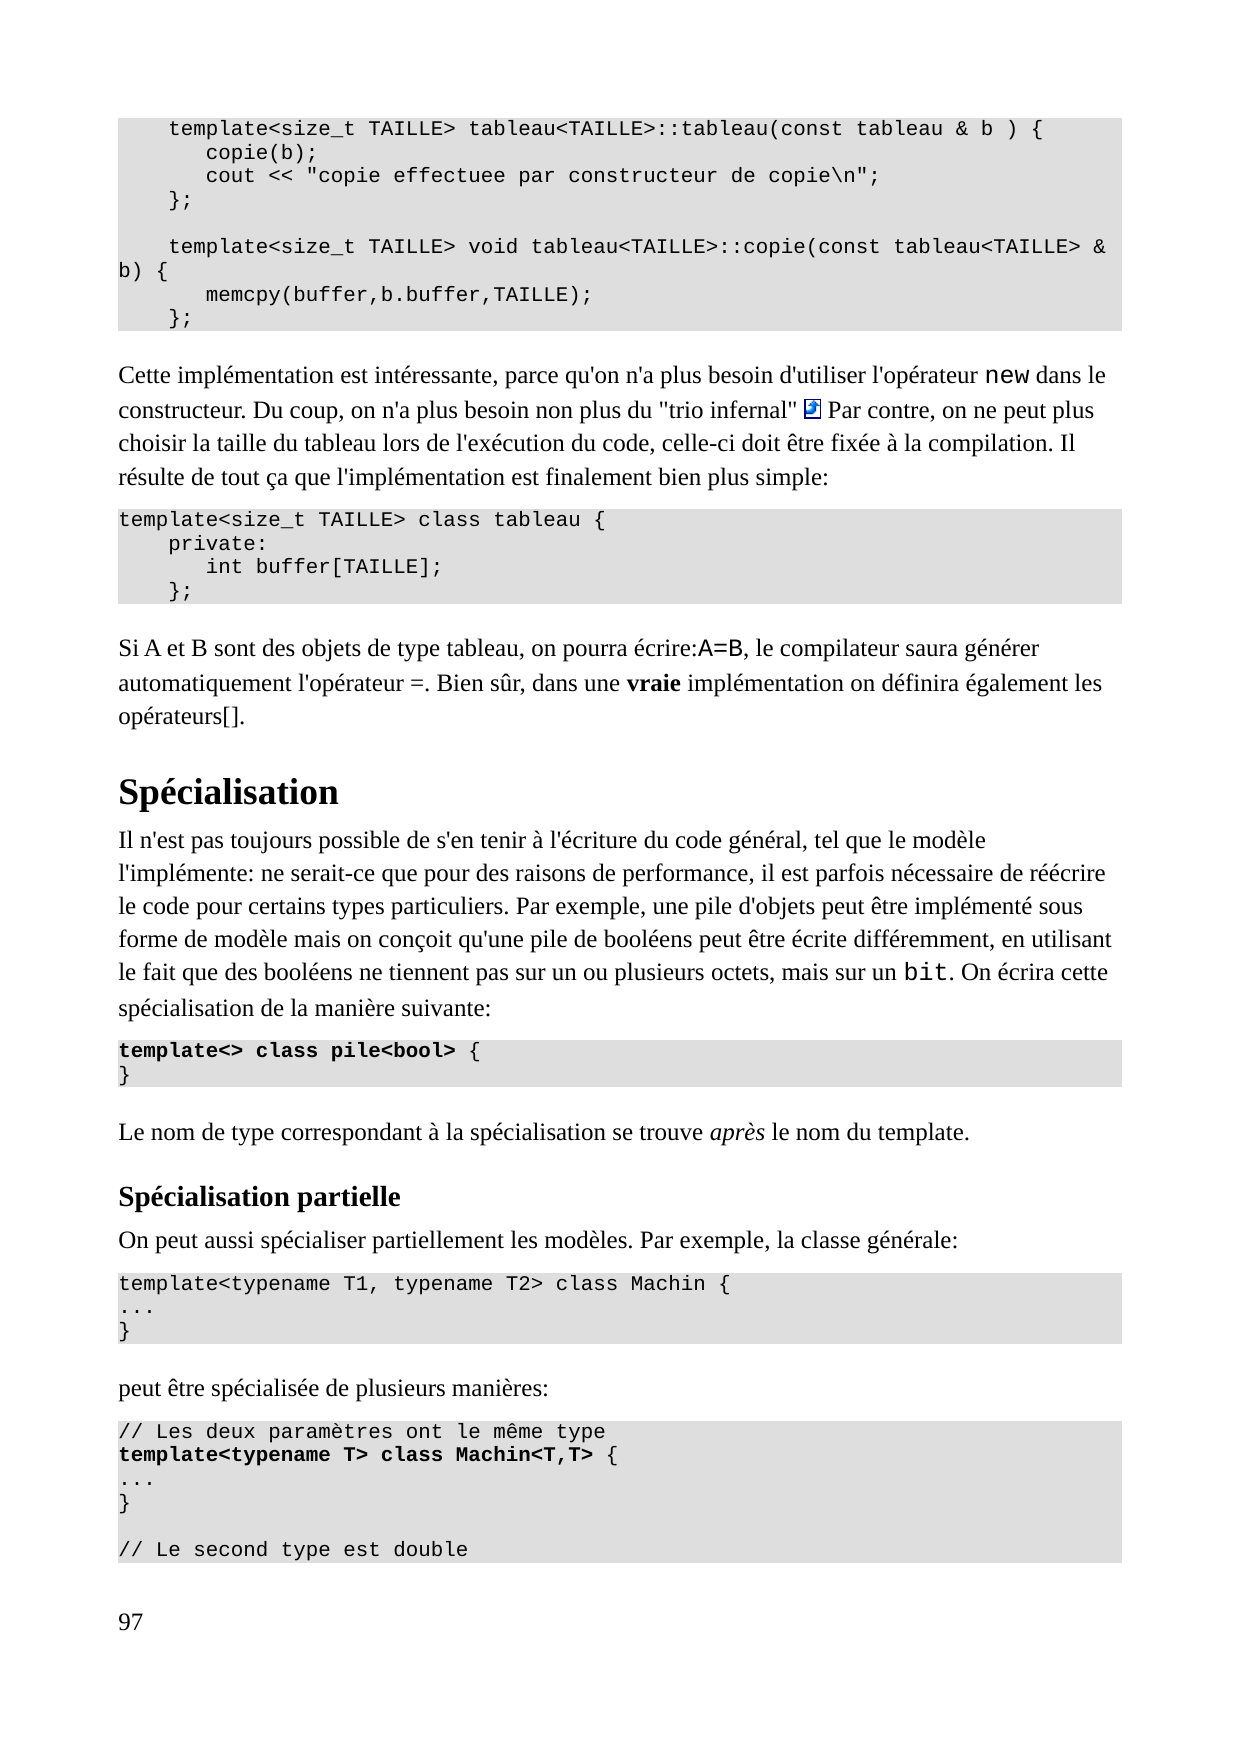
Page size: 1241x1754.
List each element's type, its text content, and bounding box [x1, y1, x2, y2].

text Cette implémentation est intéressante, parce qu'on n'a plus besoin d'utiliser l'opérateur new dans le constructeur. Du coup, on n'a plus besoin non plus du "trio infernal" Par contre, on ne peut plus choisir la taille du tableau lors de l'exécution du code, celle-ci doit être fixée à la compilation. Il résulte de tout ça que l'implémentation est finalement bien plus simple: [118, 360, 1122, 490]
text // Le second type est double [118, 1539, 1122, 1563]
text }; [118, 307, 1122, 331]
text template<size_t TAILLE> void tableau<TAILLE>::copie(const tableau<TAILLE> & b) { [118, 236, 1122, 284]
text ... [118, 1468, 1122, 1492]
picture [806, 400, 820, 417]
text copie(b); [118, 142, 1122, 165]
text Le nom de type correspondant à la spécialisation se trouve après le nom du template. [118, 1117, 1122, 1146]
text peut être spécialisée de plusieurs manières: [118, 1373, 1122, 1402]
text On peut aussi spécialiser partiellement les modèles. Par exemple, la classe générale: [118, 1225, 1122, 1254]
text } [118, 1064, 1122, 1087]
text template<size_t TAILLE> tableau<TAILLE>::tableau(const tableau & b ) { [118, 118, 1122, 142]
text Si A et B sont des objets de type tableau, on pourra écrire:A=B, le compilateur saura générer automatiquement l'opérateur =. Bien sûr, dans une vraie implémentation on définira également les opérateurs[]. [118, 633, 1122, 730]
text template<> class pile<bool> { [118, 1040, 1122, 1064]
text }; [118, 580, 1122, 604]
text ... [118, 1296, 1122, 1320]
text } [118, 1320, 1122, 1344]
text memcpy(buffer,b.buffer,TAILLE); [118, 284, 1122, 307]
subtitle Spécialisation [118, 770, 1122, 813]
text int buffer[TAILLE]; [118, 556, 1122, 580]
text Il n'est pas toujours possible de s'en tenir à l'écriture du code général, tel que le modèle l'implémente: ne serait-ce que pour des raisons de performance, il est parfois nécessaire de réécrire le code pour certains types particuliers. Par exemple, une pile d'objets peut être implémenté sous forme de modèle mais on conçoit qu'une pile de booléens peut être écrite différemment, en utilisant le fait que des booléens ne tiennent pas sur un ou plusieurs octets, mais sur un bit. On écrira cette spécialisation de la manière suivante: [118, 825, 1122, 1021]
subtitle Spécialisation partielle [118, 1179, 1122, 1213]
text private: [118, 533, 1122, 556]
text template<typename T1, typename T2> class Machin { [118, 1273, 1122, 1296]
text template<typename T> class Machin<T,T> { [118, 1444, 1122, 1468]
text }; [118, 189, 1122, 213]
text cout << "copie effectuee par constructeur de copie\n"; [118, 165, 1122, 189]
text } [118, 1492, 1122, 1515]
text // Les deux paramètres ont le même type [118, 1421, 1122, 1444]
text template<size_t TAILLE> class tableau { [118, 509, 1122, 533]
